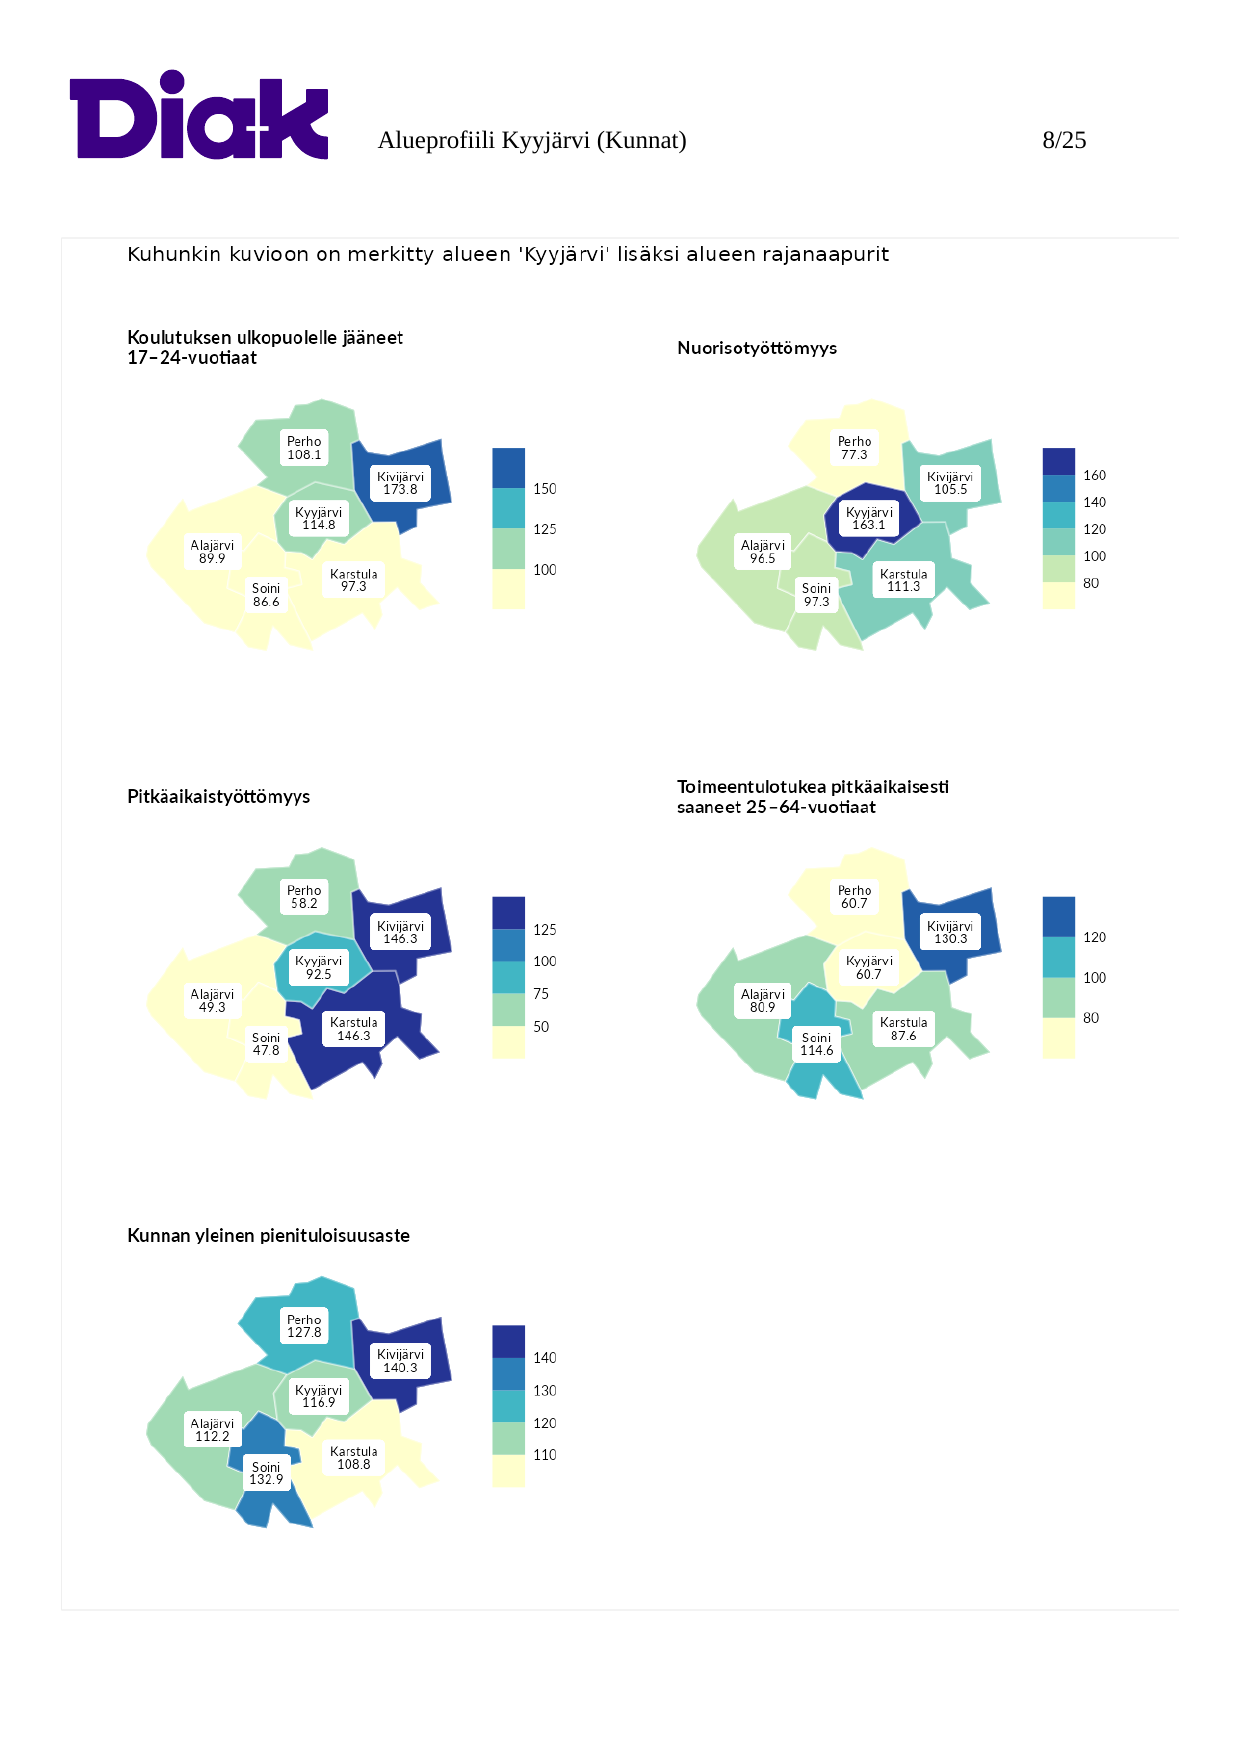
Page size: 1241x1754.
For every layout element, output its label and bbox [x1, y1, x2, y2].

picture [61, 196, 1179, 1651]
